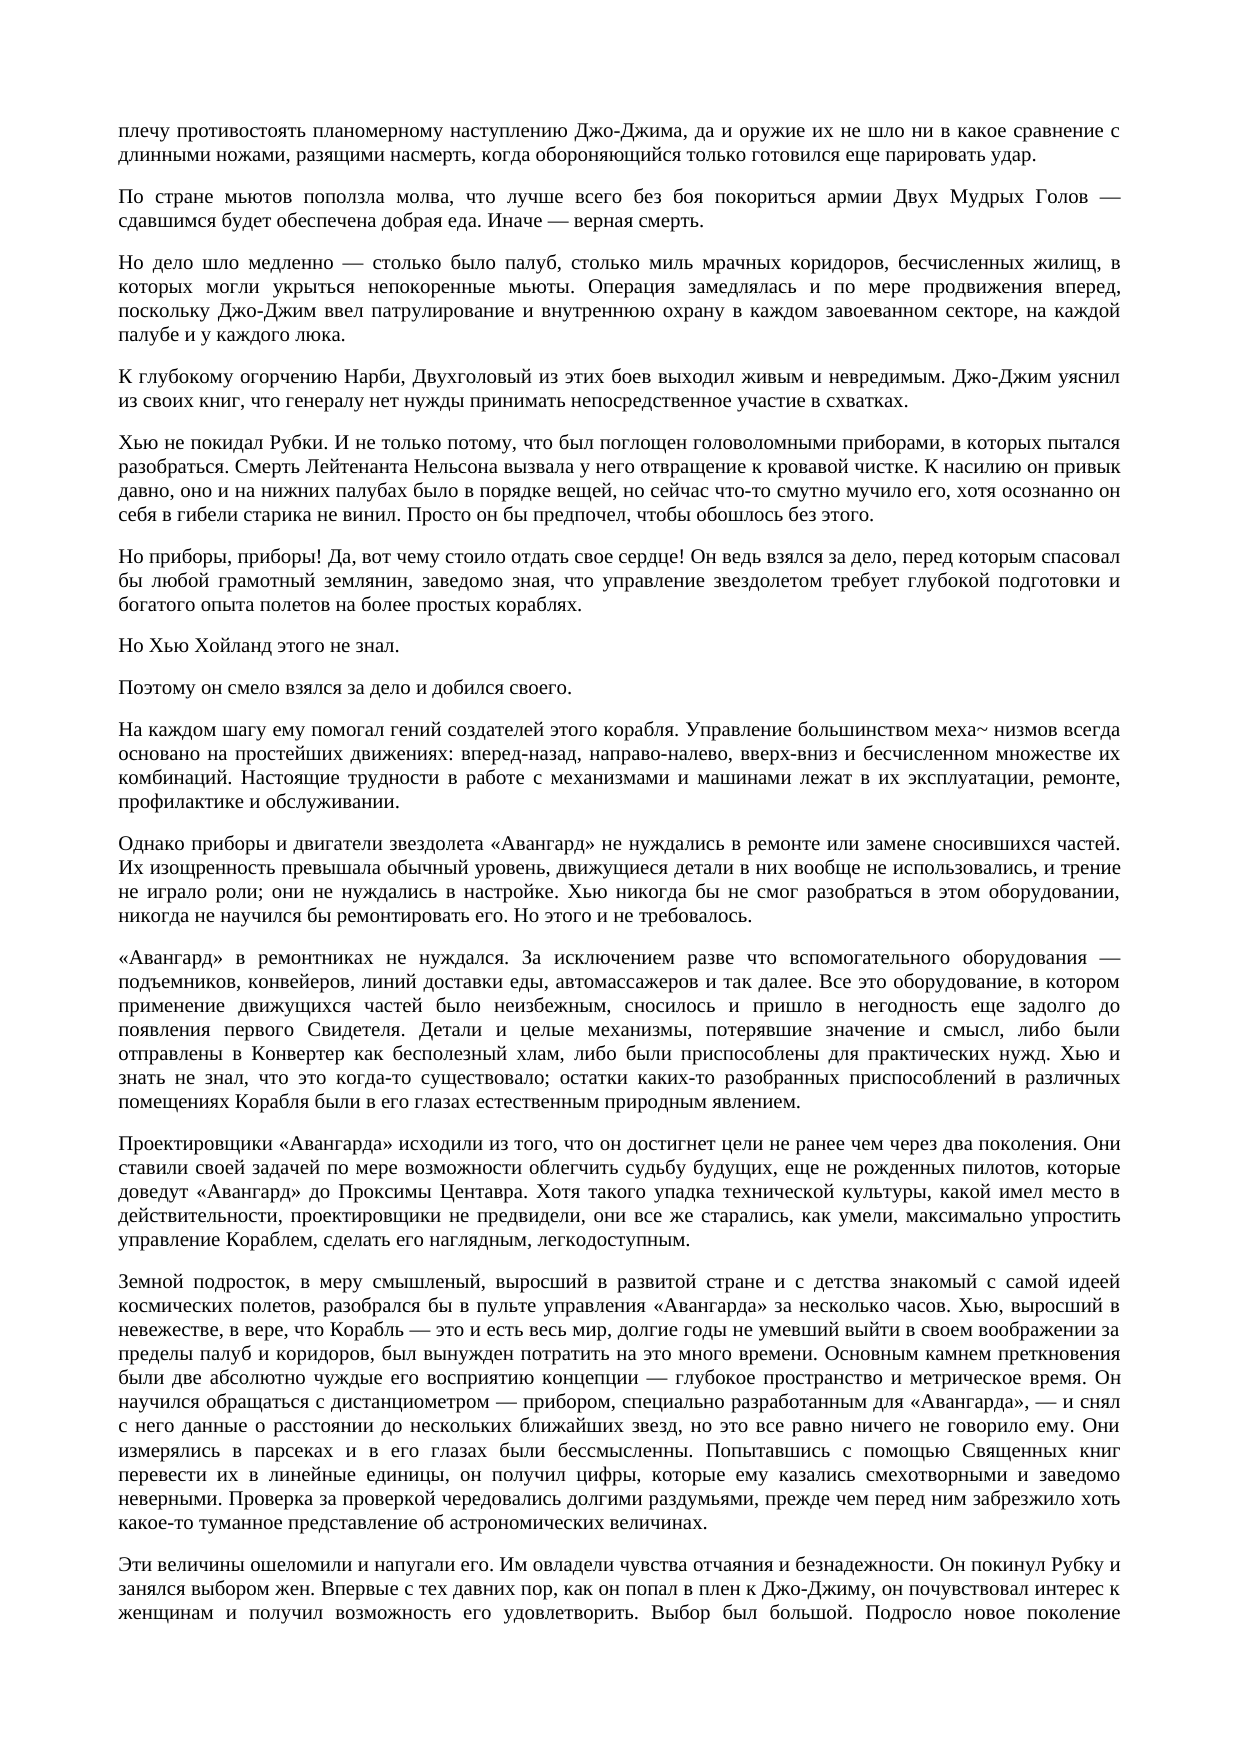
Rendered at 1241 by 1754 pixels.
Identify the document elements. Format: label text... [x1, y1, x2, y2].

text Эти величины ошеломили и напугали его. Им овладели чувства отчаяния и безнадежности. Он покинул Рубку и занялся выбором жен. Впервые с тех давних пор, как он попал в плен к Джо-Джиму, он почувствовал интерес к женщинам и получил возможность его удовлетворить. Выбор был большой. Подросло новое поколение [118, 1551, 1122, 1624]
text Проектировщики «Авангарда» исходили из того, что он достигнет цели не ранее чем через два поколения. Они ставили своей задачей по мере возможности облегчить судьбу будущих, еще не рожденных пилотов, которые доведут «Авангард» до Проксимы Центавра. Хотя такого упадка технической культуры, какой имел место в действительности, проектировщики не предвидели, они все же старались, как умели, максимально упростить управление Кораблем, сделать его наглядным, легкодоступным. [118, 1131, 1122, 1251]
text Но Хью Хойланд этого не знал. [118, 633, 1122, 657]
text Хью не покидал Рубки. И не только потому, что был поглощен головоломными приборами, в которых пытался разобраться. Смерть Лейтенанта Нельсона вызвала у него отвращение к кровавой чистке. К насилию он привык давно, оно и на нижних палубах было в порядке вещей, но сейчас что-то смутно мучило его, хотя осознанно он себя в гибели старика не винил. Просто он бы предпочел, чтобы обошлось без этого. [118, 429, 1122, 526]
text плечу противостоять планомерному наступлению Джо-Джима, да и оружие их не шло ни в какое сравнение с длинными ножами, разящими насмерть, когда обороняющийся только готовился еще парировать удар. [118, 118, 1122, 166]
text На каждом шагу ему помогал гений создателей этого корабля. Управление большинством меха~ низмов всегда основано на простейших движениях: вперед-назад, направо-налево, вверх-вниз и бесчисленном множестве их комбинаций. Настоящие трудности в работе с механизмами и машинами лежат в их эксплуатации, ремонте, профилактике и обслуживании. [118, 717, 1122, 813]
text «Авангард» в ремонтниках не нуждался. За исключением разве что вспомогательного оборудования — подъемников, конвейеров, линий доставки еды, автомассажеров и так далее. Все это оборудование, в котором применение движущихся частей было неизбежным, сносилось и пришло в негодность еще задолго до появления первого Свидетеля. Детали и целые механизмы, потерявшие значение и смысл, либо были отправлены в Конвертер как бесполезный хлам, либо были приспособлены для практических нужд. Хью и знать не знал, что это когда-то существовало; остатки каких-то разобранных приспособлений в различных помещениях Корабля были в его глазах естественным природным явлением. [118, 945, 1122, 1113]
text Однако приборы и двигатели звездолета «Авангард» не нуждались в ремонте или замене сносившихся частей. Их изощренность превышала обычный уровень, движущиеся детали в них вообще не использовались, и трение не играло роли; они не нуждались в настройке. Хью никогда бы не смог разобраться в этом оборудовании, никогда не научился бы ремонтировать его. Но этого и не требовалось. [118, 831, 1122, 927]
text Но дело шло медленно — столько было палуб, столько миль мрачных коридоров, бесчисленных жилищ, в которых могли укрыться непокоренные мьюты. Операция замедлялась и по мере продвижения вперед, поскольку Джо-Джим ввел патрулирование и внутреннюю охрану в каждом завоеванном секторе, на каждой палубе и у каждого люка. [118, 250, 1122, 346]
text По стране мьютов поползла молва, что лучше всего без боя покориться армии Двух Мудрых Голов — сдавшимся будет обеспечена добрая еда. Иначе — верная смерть. [118, 184, 1122, 232]
text Земной подросток, в меру смышленый, выросший в развитой стране и с детства знакомый с самой идеей космических полетов, разобрался бы в пульте управления «Авангарда» за несколько часов. Хью, выросший в невежестве, в вере, что Корабль — это и есть весь мир, долгие годы не умевший выйти в своем воображении за пределы палуб и коридоров, был вынужден потратить на это много времени. Основным камнем преткновения были две абсолютно чуждые его восприятию концепции — глубокое пространство и метрическое время. Он научился обращаться с дистанциометром — прибором, специально разработанным для «Авангарда», — и снял с него данные о расстоянии до нескольких ближайших звезд, но это все равно ничего не говорило ему. Они измерялись в парсеках и в его глазах были бессмысленны. Попытавшись с помощью Священных книг перевести их в линейные единицы, он получил цифры, которые ему казались смехотворными и заведомо неверными. Проверка за проверкой чередовались долгими раздумьями, прежде чем перед ним забрезжило хоть какое-то туманное представление об астрономических величинах. [118, 1269, 1122, 1534]
text К глубокому огорчению Нарби, Двухголовый из этих боев выходил живым и невредимым. Джо-Джим уяснил из своих книг, что генералу нет нужды принимать непосредственное участие в схватках. [118, 364, 1122, 412]
text Но приборы, приборы! Да, вот чему стоило отдать свое сердце! Он ведь взялся за дело, перед которым спасовал бы любой грамотный землянин, заведомо зная, что управление звездолетом требует глубокой подготовки и богатого опыта полетов на более простых кораблях. [118, 543, 1122, 616]
text Поэтому он смело взялся за дело и добился своего. [118, 675, 1122, 699]
